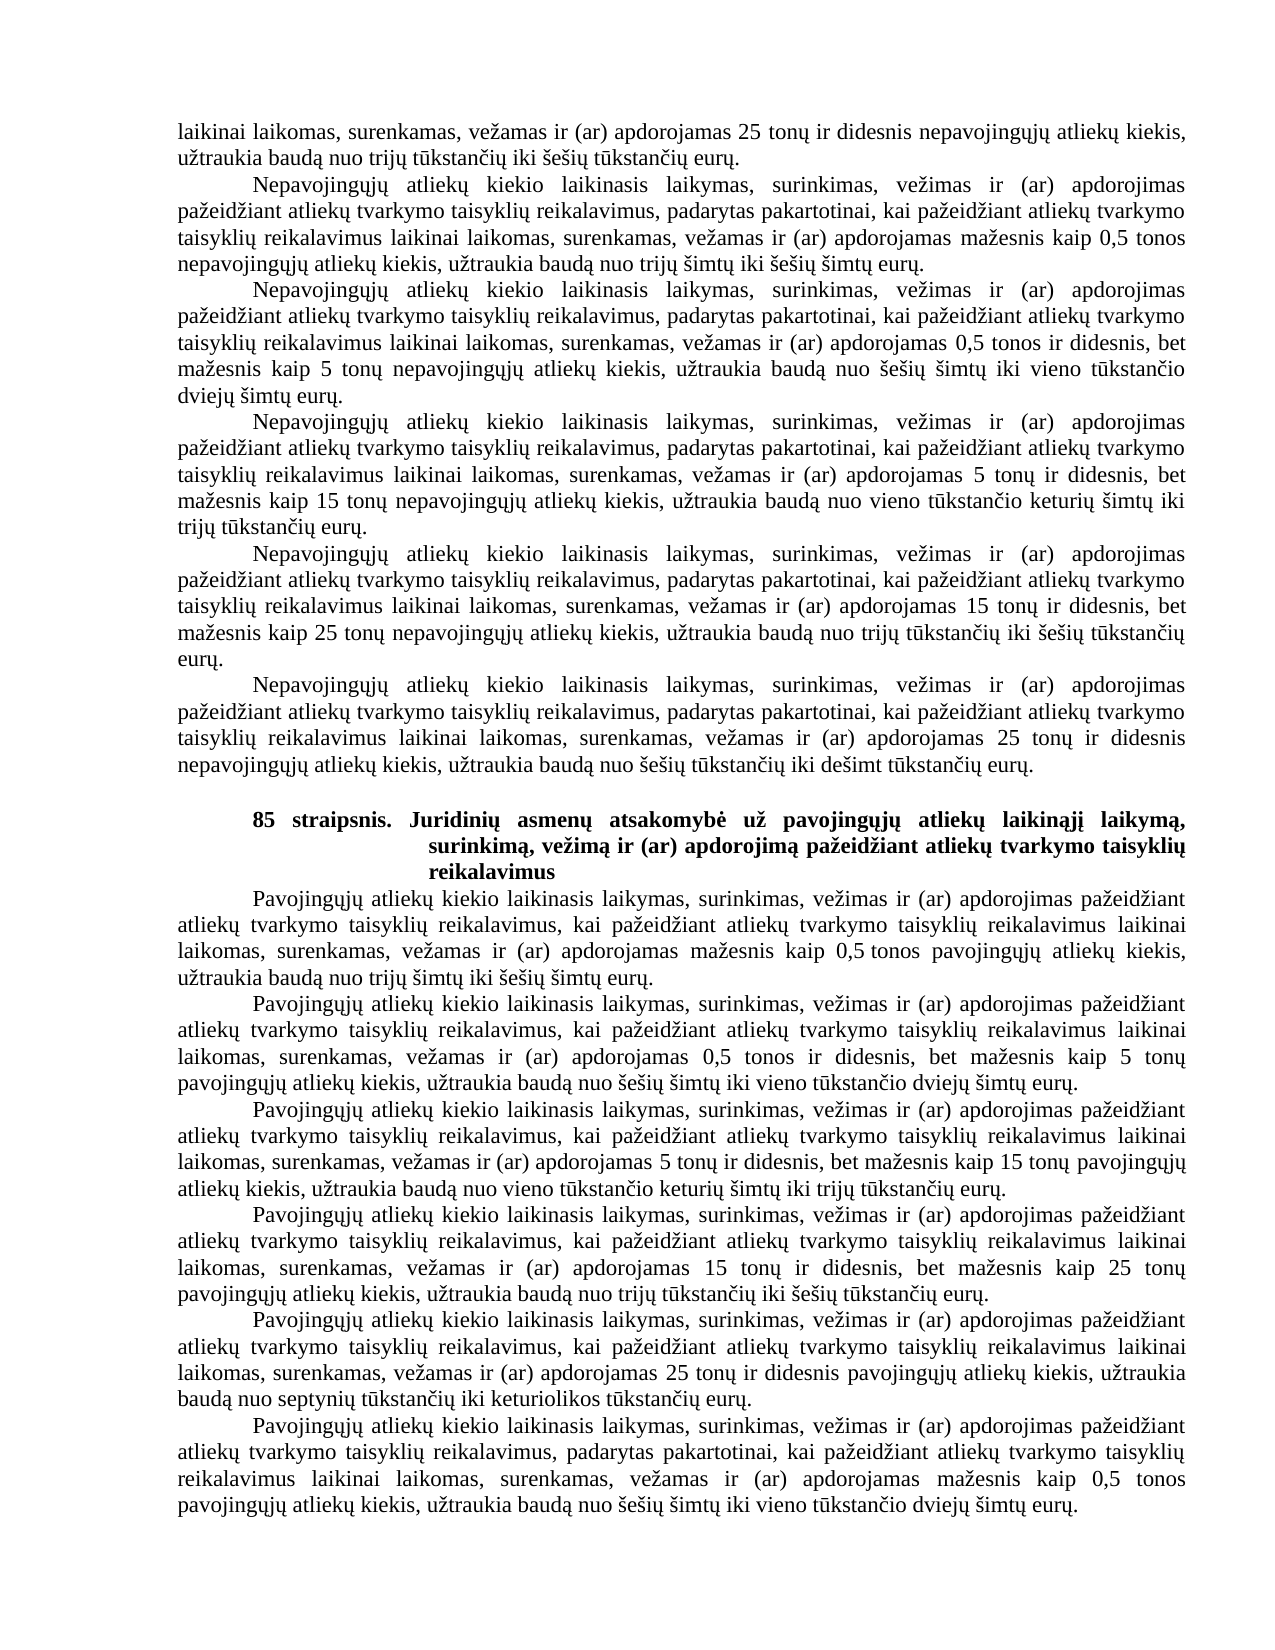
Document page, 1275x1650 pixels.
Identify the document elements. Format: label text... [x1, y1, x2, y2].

text Pavojingųjų atliekų kiekio laikinasis laikymas, surinkimas, vežimas ir (ar) apdorojimas pažeidžiant atliekų tvarkymo taisyklių reikalavimus, kai pažeidžiant atliekų tvarkymo taisyklių reikalavimus laikinai laikomas, surenkamas, vežamas ir (ar) apdorojamas 0,5 tonos ir didesnis, bet mažesnis kaip 5 tonų pavojingųjų atliekų kiekis, užtraukia baudą nuo šešių šimtų iki vieno tūkstančio dviejų šimtų eurų. [177, 990, 1186, 1096]
text Pavojingųjų atliekų kiekio laikinasis laikymas, surinkimas, vežimas ir (ar) apdorojimas pažeidžiant atliekų tvarkymo taisyklių reikalavimus, padarytas pakartotinai, kai pažeidžiant atliekų tvarkymo taisyklių reikalavimus laikinai laikomas, surenkamas, vežamas ir (ar) apdorojamas mažesnis kaip 0,5 tonos pavojingųjų atliekų kiekis, užtraukia baudą nuo šešių šimtų iki vieno tūkstančio dviejų šimtų eurų. [177, 1412, 1186, 1517]
text Pavojingųjų atliekų kiekio laikinasis laikymas, surinkimas, vežimas ir (ar) apdorojimas pažeidžiant atliekų tvarkymo taisyklių reikalavimus, kai pažeidžiant atliekų tvarkymo taisyklių reikalavimus laikinai laikomas, surenkamas, vežamas ir (ar) apdorojamas mažesnis kaip 0,5 tonos pavojingųjų atliekų kiekis, užtraukia baudą nuo trijų šimtų iki šešių šimtų eurų. [177, 885, 1186, 990]
text 85 straipsnis. Juridinių asmenų atsakomybė už pavojingųjų atliekų laikinąjį laikymą, surinkimą, vežimą ir (ar) apdorojimą pažeidžiant atliekų tvarkymo taisyklių reikalavimus [252, 806, 1186, 885]
text Pavojingųjų atliekų kiekio laikinasis laikymas, surinkimas, vežimas ir (ar) apdorojimas pažeidžiant atliekų tvarkymo taisyklių reikalavimus, kai pažeidžiant atliekų tvarkymo taisyklių reikalavimus laikinai laikomas, surenkamas, vežamas ir (ar) apdorojamas 5 tonų ir didesnis, bet mažesnis kaip 15 tonų pavojingųjų atliekų kiekis, užtraukia baudą nuo vieno tūkstančio keturių šimtų iki trijų tūkstančių eurų. [177, 1096, 1186, 1201]
text Nepavojingųjų atliekų kiekio laikinasis laikymas, surinkimas, vežimas ir (ar) apdorojimas pažeidžiant atliekų tvarkymo taisyklių reikalavimus, padarytas pakartotinai, kai pažeidžiant atliekų tvarkymo taisyklių reikalavimus laikinai laikomas, surenkamas, vežamas ir (ar) apdorojamas 15 tonų ir didesnis, bet mažesnis kaip 25 tonų nepavojingųjų atliekų kiekis, užtraukia baudą nuo trijų tūkstančių iki šešių tūkstančių eurų. [177, 540, 1186, 672]
text Pavojingųjų atliekų kiekio laikinasis laikymas, surinkimas, vežimas ir (ar) apdorojimas pažeidžiant atliekų tvarkymo taisyklių reikalavimus, kai pažeidžiant atliekų tvarkymo taisyklių reikalavimus laikinai laikomas, surenkamas, vežamas ir (ar) apdorojamas 15 tonų ir didesnis, bet mažesnis kaip 25 tonų pavojingųjų atliekų kiekis, užtraukia baudą nuo trijų tūkstančių iki šešių tūkstančių eurų. [177, 1201, 1186, 1306]
text Nepavojingųjų atliekų kiekio laikinasis laikymas, surinkimas, vežimas ir (ar) apdorojimas pažeidžiant atliekų tvarkymo taisyklių reikalavimus, padarytas pakartotinai, kai pažeidžiant atliekų tvarkymo taisyklių reikalavimus laikinai laikomas, surenkamas, vežamas ir (ar) apdorojamas 5 tonų ir didesnis, bet mažesnis kaip 15 tonų nepavojingųjų atliekų kiekis, užtraukia baudą nuo vieno tūkstančio keturių šimtų iki trijų tūkstančių eurų. [177, 408, 1186, 540]
text Pavojingųjų atliekų kiekio laikinasis laikymas, surinkimas, vežimas ir (ar) apdorojimas pažeidžiant atliekų tvarkymo taisyklių reikalavimus, kai pažeidžiant atliekų tvarkymo taisyklių reikalavimus laikinai laikomas, surenkamas, vežamas ir (ar) apdorojamas 25 tonų ir didesnis pavojingųjų atliekų kiekis, užtraukia baudą nuo septynių tūkstančių iki keturiolikos tūkstančių eurų. [177, 1306, 1186, 1412]
text Nepavojingųjų atliekų kiekio laikinasis laikymas, surinkimas, vežimas ir (ar) apdorojimas pažeidžiant atliekų tvarkymo taisyklių reikalavimus, padarytas pakartotinai, kai pažeidžiant atliekų tvarkymo taisyklių reikalavimus laikinai laikomas, surenkamas, vežamas ir (ar) apdorojamas mažesnis kaip 0,5 tonos nepavojingųjų atliekų kiekis, užtraukia baudą nuo trijų šimtų iki šešių šimtų eurų. [177, 171, 1186, 276]
text laikinai laikomas, surenkamas, vežamas ir (ar) apdorojamas 25 tonų ir didesnis nepavojingųjų atliekų kiekis, užtraukia baudą nuo trijų tūkstančių iki šešių tūkstančių eurų. [177, 118, 1186, 171]
text Nepavojingųjų atliekų kiekio laikinasis laikymas, surinkimas, vežimas ir (ar) apdorojimas pažeidžiant atliekų tvarkymo taisyklių reikalavimus, padarytas pakartotinai, kai pažeidžiant atliekų tvarkymo taisyklių reikalavimus laikinai laikomas, surenkamas, vežamas ir (ar) apdorojamas 0,5 tonos ir didesnis, bet mažesnis kaip 5 tonų nepavojingųjų atliekų kiekis, užtraukia baudą nuo šešių šimtų iki vieno tūkstančio dviejų šimtų eurų. [177, 276, 1186, 408]
text Nepavojingųjų atliekų kiekio laikinasis laikymas, surinkimas, vežimas ir (ar) apdorojimas pažeidžiant atliekų tvarkymo taisyklių reikalavimus, padarytas pakartotinai, kai pažeidžiant atliekų tvarkymo taisyklių reikalavimus laikinai laikomas, surenkamas, vežamas ir (ar) apdorojamas 25 tonų ir didesnis nepavojingųjų atliekų kiekis, užtraukia baudą nuo šešių tūkstančių iki dešimt tūkstančių eurų. [177, 672, 1186, 777]
